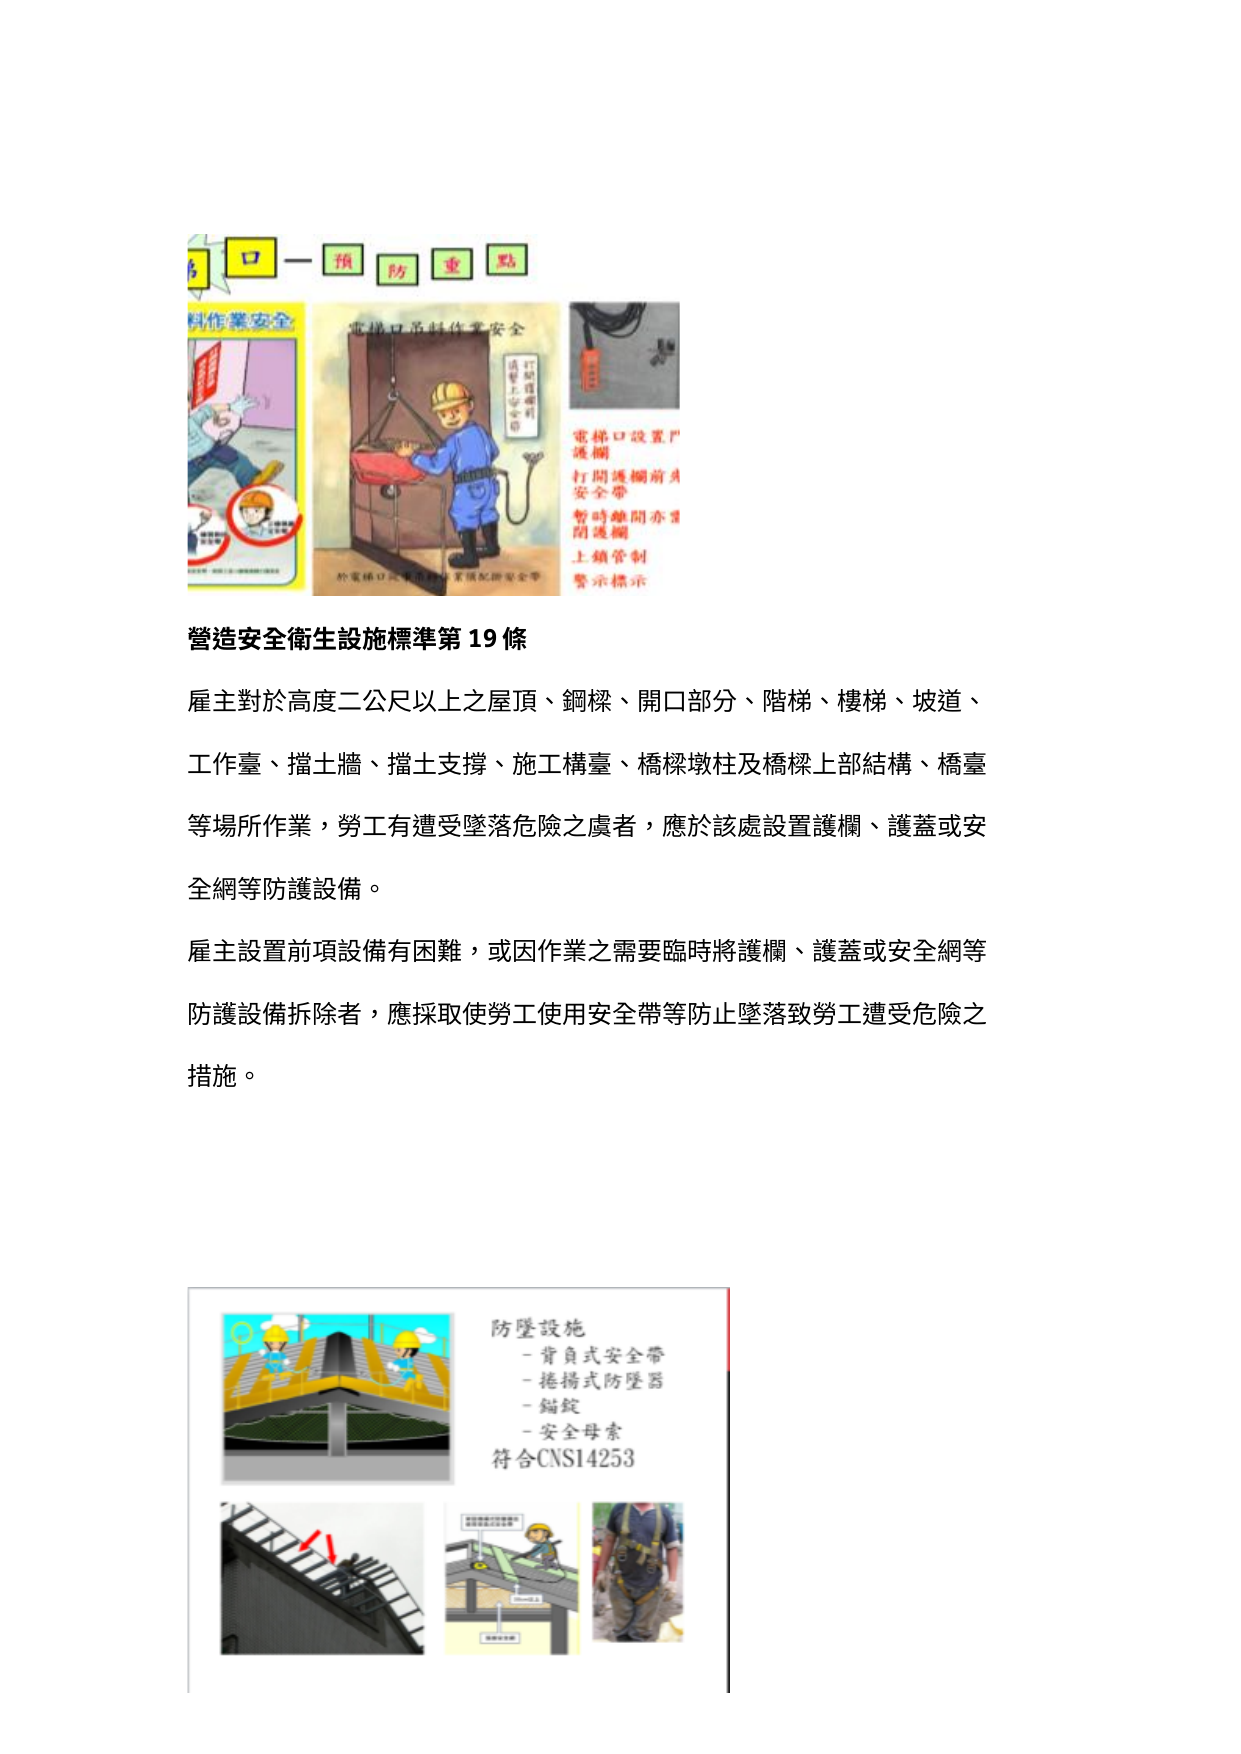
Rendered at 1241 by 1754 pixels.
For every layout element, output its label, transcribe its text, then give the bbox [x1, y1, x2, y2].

text 等場所作業，勞工有遭受墜落危險之虞者，應於該處設置護欄、護蓋或安 [187, 783, 1053, 846]
text 全網等防護設備。 [187, 846, 1053, 908]
text 營造安全衛生設施標準第19條 [187, 596, 1053, 658]
text 措施。 [187, 1033, 1053, 1096]
text 雇主設置前項設備有困難，或因作業之需要臨時將護欄、護蓋或安全網等 [187, 908, 1053, 971]
text 雇主對於高度二公尺以上之屋頂、鋼樑、開口部分、階梯、樓梯、坡道、 [187, 658, 1053, 721]
text 防護設備拆除者，應採取使勞工使用安全帶等防止墜落致勞工遭受危險之 [187, 971, 1053, 1033]
text 工作臺、擋土牆、擋土支撐、施工構臺、橋樑墩柱及橋樑上部結構、橋臺 [187, 721, 1053, 783]
